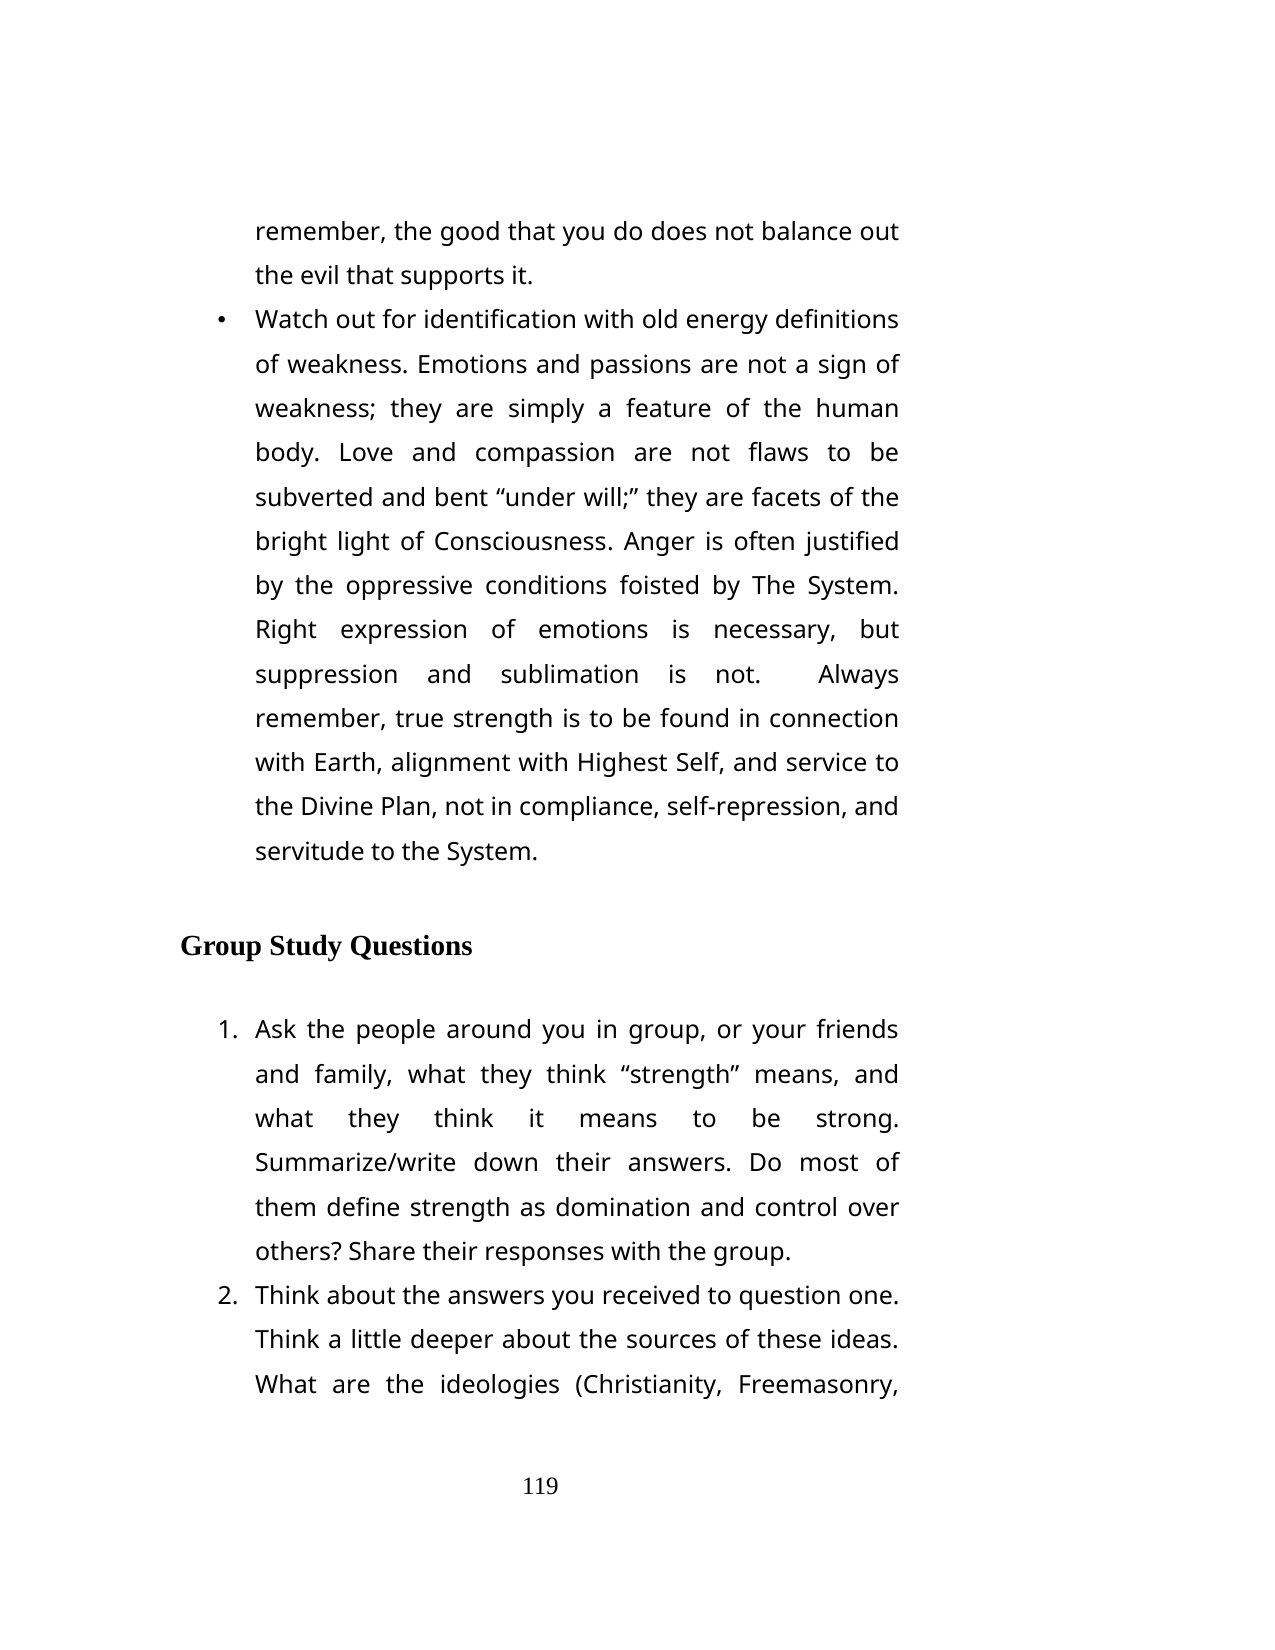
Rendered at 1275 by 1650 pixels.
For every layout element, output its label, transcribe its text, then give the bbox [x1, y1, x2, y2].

subtitle Group Study Questions [180, 928, 900, 962]
list remember, the good that you do does not balance out the evil that supports it. [217, 213, 900, 292]
list Think about the answers you received to question one. Think a little deeper about the sources of these ideas. What are the ideologies (Christianity, Freemasonry, [217, 1278, 900, 1400]
list Ask the people around you in group, or your friends and family, what they think “strength” means, and what they think it means to be strong. Summarize/write down their answers. Do most of them define strength as domination and control over others? Share their responses with the group. [217, 1012, 900, 1268]
list Watch out for identification with old energy definitions of weakness. Emotions and passions are not a sign of weakness; they are simply a feature of the human body. Love and compassion are not flaws to be subverted and bent “under will;” they are facets of the bright light of Consciousness. Anger is often justified by the oppressive conditions foisted by The System. Right expression of emotions is necessary, but suppression and sublimation is not. Always remember, true strength is to be found in connection with Earth, alignment with Highest Self, and service to the Divine Plan, not in compliance, self-repression, and servitude to the System. [217, 302, 900, 867]
